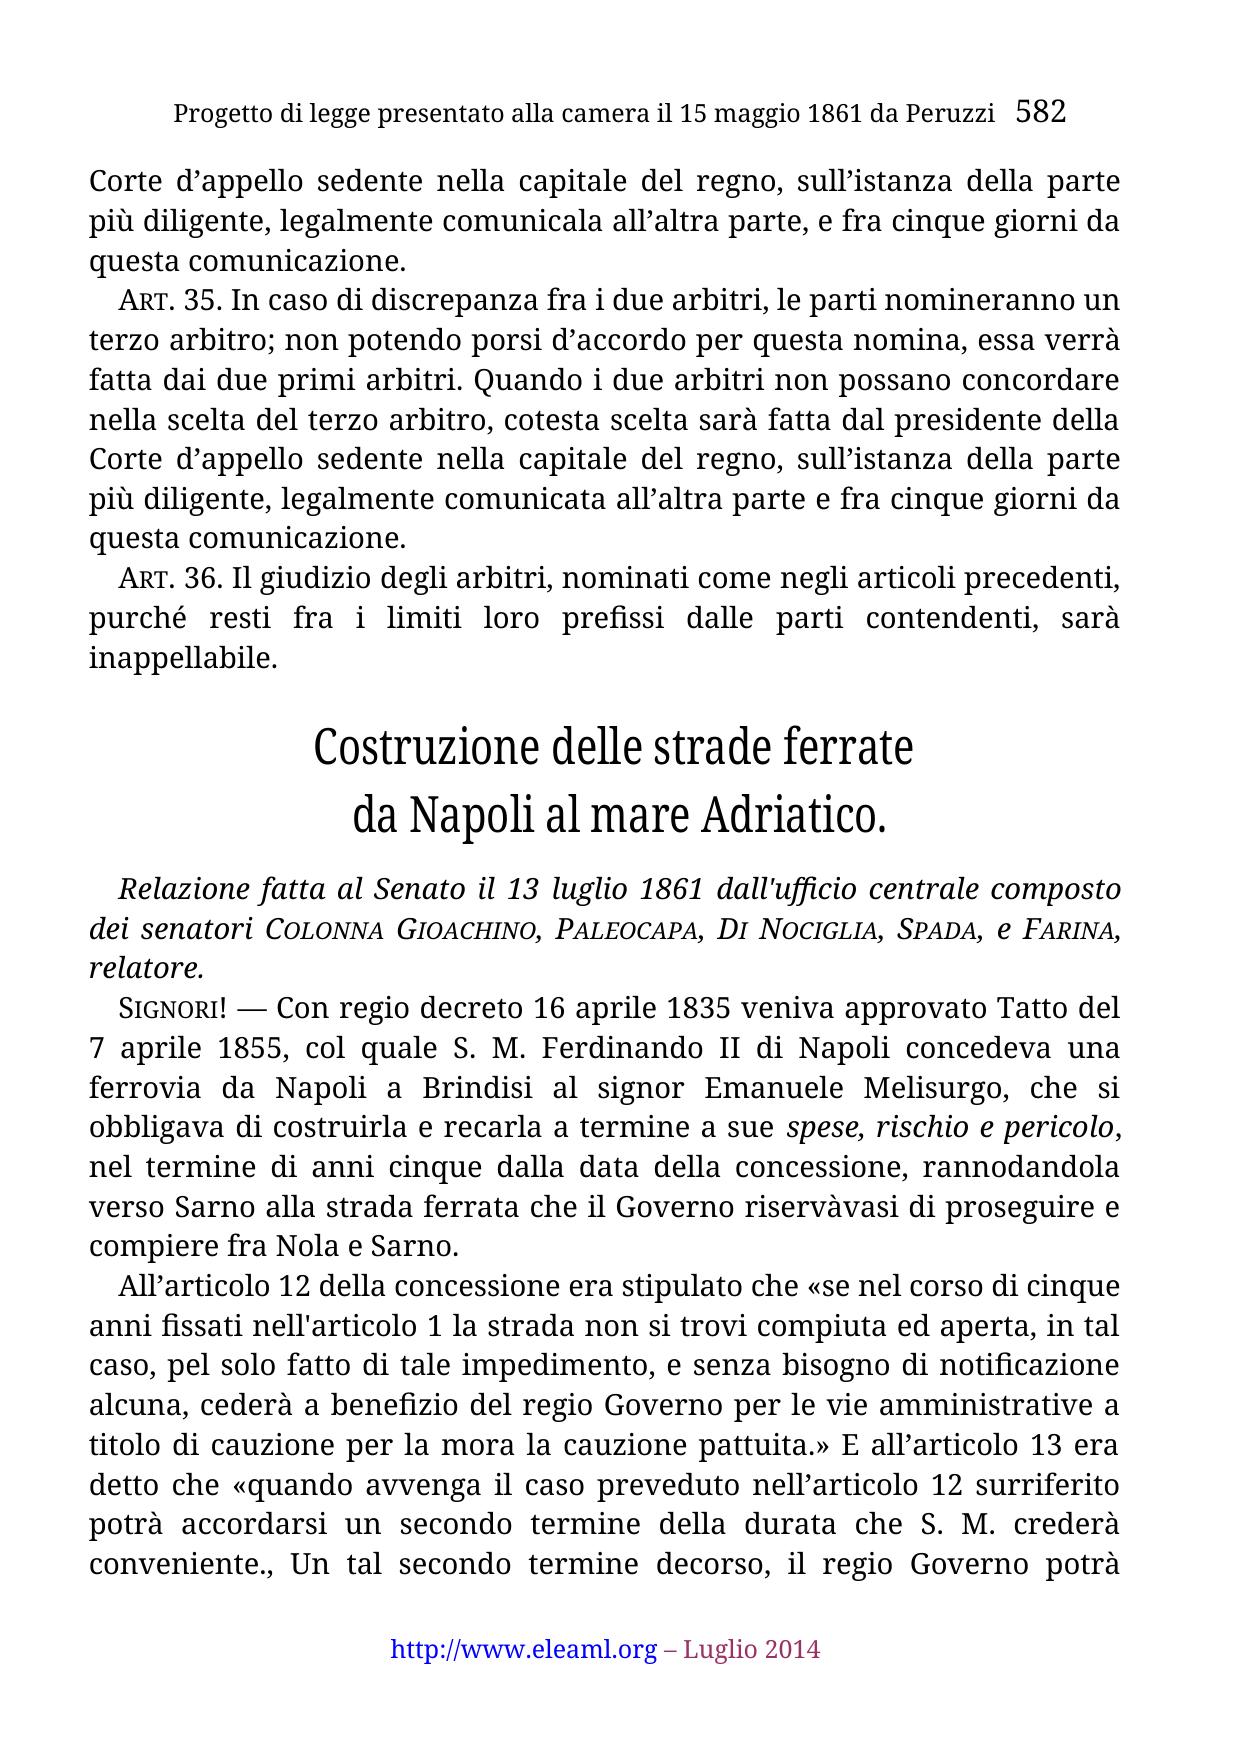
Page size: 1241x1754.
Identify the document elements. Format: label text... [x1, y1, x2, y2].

text Art. 35. In caso di discrepanza fra i due arbitri, le parti nomineranno un terzo arbitro; non potendo porsi d’accordo per questa nomina, essa verrà fatta dai due primi arbitri. Quando i due arbitri non possano concordare nella scelta del terzo arbitro, cotesta scelta sarà fatta dal presidente della Corte d’appello sedente nella capitale del regno, sull’istanza della parte più diligente, legalmente comunicata all’altra parte e fra cinque giorni da questa comunicazione. [88, 280, 1122, 557]
text Art. 36. Il giudizio degli arbitri, nominati come negli articoli precedenti, purché resti fra i limiti loro prefissi dalle parti contendenti, sarà inappellabile. [88, 557, 1122, 677]
text Corte d’appello sedente nella capitale del regno, sull’istanza della parte più diligente, legalmente comunicala all’altra parte, e fra cinque giorni da questa comunicazione. [88, 161, 1122, 280]
text Relazione fatta al Senato il 13 luglio 1861 dall'ufficio centrale composto dei senatori Colonna Gioachino, Paleocapa, Di Nociglia, Spada, e Farina, relatore. [88, 868, 1122, 987]
text Costruzione delle strade ferrate [88, 711, 1122, 779]
text Signori! — Con regio decreto 16 aprile 1835 veniva approvato Tatto del 7 aprile 1855, col quale S. M. Ferdinando II di Napoli concedeva una ferrovia da Napoli a Brindisi al signor Emanuele Melisurgo, che si obbligava di costruirla e recarla a termine a sue spese, rischio e pericolo, nel termine di anni cinque dalla data della concessione, rannodandola verso Sarno alla strada ferrata che il Governo riservàvasi di proseguire e compiere fra Nola e Sarno. [88, 987, 1122, 1265]
text da Napoli al mare Adriatico. [88, 779, 1122, 847]
text All’articolo 12 della concessione era stipulato che «se nel corso di cinque anni fissati nell'articolo 1 la strada non si trovi compiuta ed aperta, in tal caso, pel solo fatto di tale impedimento, e senza bisogno di notificazione alcuna, cederà a benefizio del regio Governo per le vie amministrative a titolo di cauzione per la mora la cauzione pattuita.» E all’articolo 13 era detto che «quando avvenga il caso preveduto nell’articolo 12 surriferito potrà accordarsi un secondo termine della durata che S. M. crederà conveniente., Un tal secondo termine decorso, il regio Governo potrà [88, 1265, 1122, 1583]
